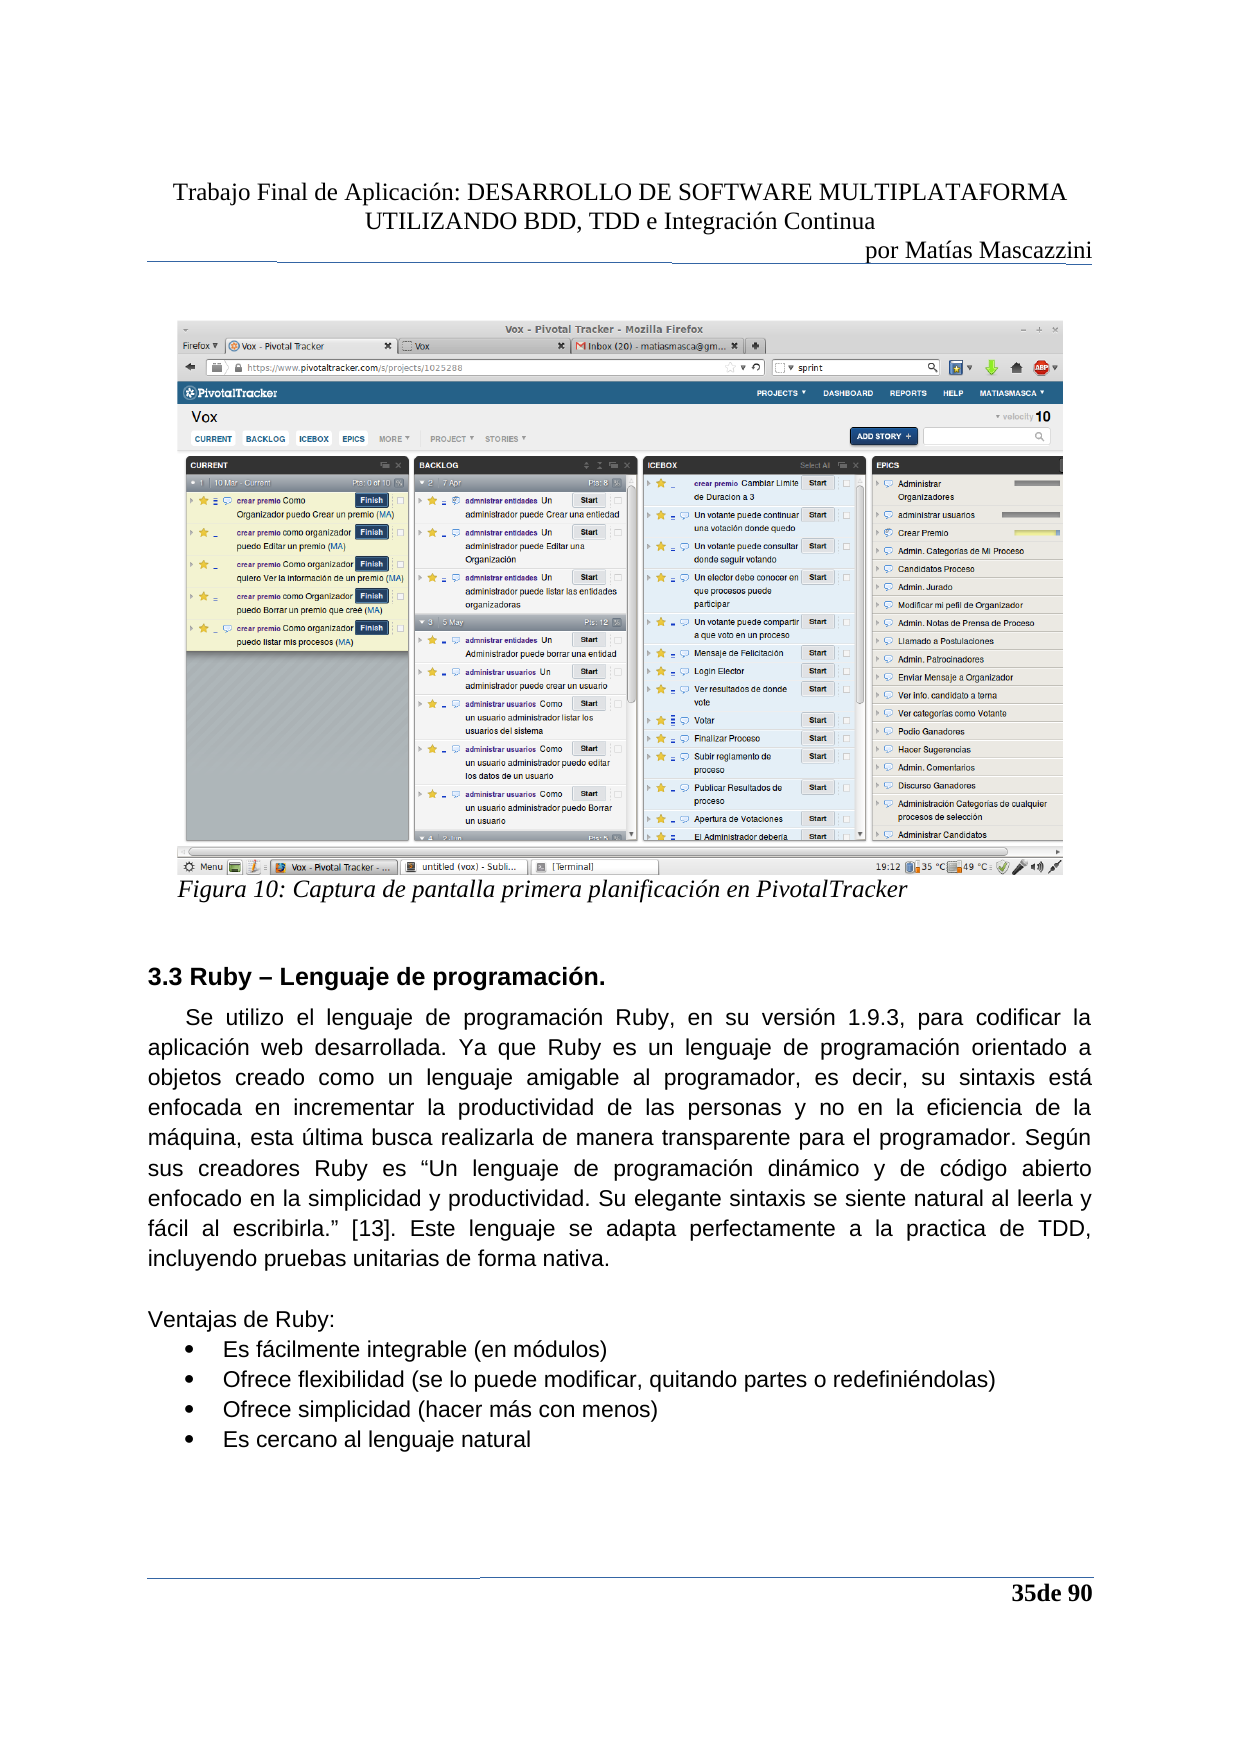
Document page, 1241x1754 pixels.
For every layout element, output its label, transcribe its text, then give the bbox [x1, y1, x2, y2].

list Es fácilmente integrable (en módulos) [185, 1336, 1093, 1362]
subtitle 3.3 Ruby – Lenguaje de programación. [148, 962, 1093, 991]
text Se utilizo el lenguaje de programación Ruby, en su versión 1.9.3, para codificar la aplicación web desarrollada. Ya que Ruby es un lenguaje de programación orientado a objetos creado como un lenguaje amigable al programador, es decir, su sintaxis está enfocada en incrementar la productividad de las personas y no en la eficiencia de la máquina, esta última busca realizarla de manera transparente para el programador. Según sus creadores Ruby es “Un lenguaje de programación dinámico y de código abierto enfocado en la simplicidad y productividad. Su elegante sintaxis se siente natural al leerla y fácil al escribirla.” [13]. Este lenguaje se adapta perfectamente a la practica de TDD, incluyendo pruebas unitarias de forma nativa. [148, 1003, 1093, 1272]
picture [177, 320, 1063, 875]
text Ventajas de Ruby: [148, 1306, 1093, 1332]
list Es cercano al lenguaje natural [185, 1426, 1093, 1453]
text Figura 10: Captura de pantalla primera planificación en PivotalTracker [177, 875, 1063, 903]
list Ofrece flexibilidad (se lo puede modificar, quitando partes o redefiniéndolas) [185, 1366, 1093, 1392]
list Ofrece simplicidad (hacer más con menos) [185, 1396, 1093, 1423]
